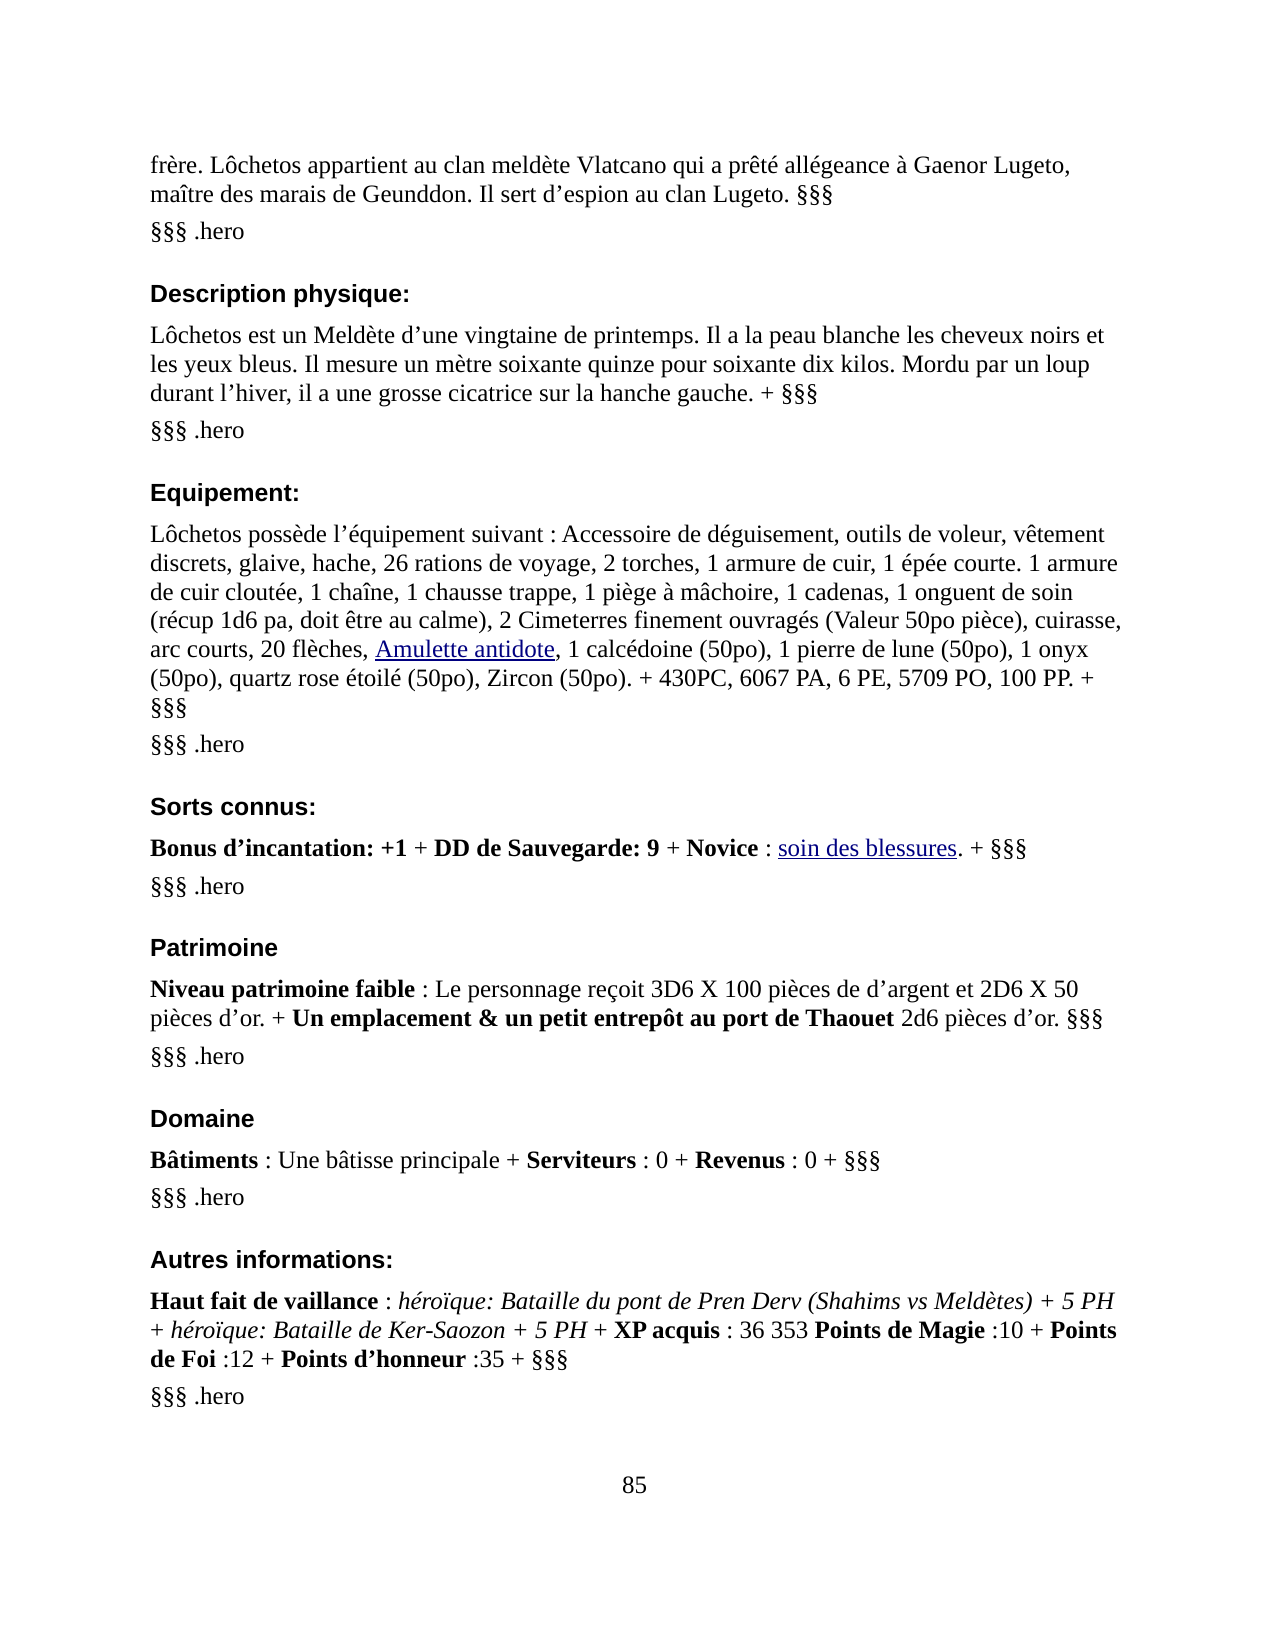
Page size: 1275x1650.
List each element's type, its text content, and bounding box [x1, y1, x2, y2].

text Lôchetos possède l’équipement suivant : Accessoire de déguisement, outils de voleur, vêtement discrets, glaive, hache, 26 rations de voyage, 2 torches, 1 armure de cuir, 1 épée courte. 1 armure de cuir cloutée, 1 chaîne, 1 chausse trappe, 1 piège à mâchoire, 1 cadenas, 1 onguent de soin (récup 1d6 pa, doit être au calme), 2 Cimeterres finement ouvragés (Valeur 50po pièce), cuirasse, arc courts, 20 flèches, Amulette antidote, 1 calcédoine (50po), 1 pierre de lune (50po), 1 onyx (50po), quartz rose étoilé (50po), Zircon (50po). + 430PC, 6067 PA, 6 PE, 5709 PO, 100 PP. + §§§ [150, 519, 1125, 720]
text §§§ .hero [150, 415, 1125, 444]
text §§§ .hero [150, 871, 1125, 899]
text §§§ .hero [150, 1381, 1125, 1410]
text Lôchetos est un Meldète d’une vingtaine de printemps. Il a la peau blanche les cheveux noirs et les yeux bleus. Il mesure un mètre soixante quinze pour soixante dix kilos. Mordu par un loup durant l’hiver, il a une grosse cicatrice sur la hanche gauche. + §§§ [150, 320, 1125, 406]
text Bonus d’incantation: +1 + DD de Sauvegarde: 9 + Novice : soin des blessures. + §§§ [150, 833, 1125, 862]
subtitle Sorts connus: [150, 792, 1125, 821]
subtitle Patrimoine [150, 933, 1125, 962]
subtitle Autres informations: [150, 1245, 1125, 1274]
text Haut fait de vaillance : héroïque: Bataille du pont de Pren Derv (Shahims vs Meldètes) + 5 PH + héroïque: Bataille de Ker-Saozon + 5 PH + XP acquis : 36 353 Points de Magie :10 + Points de Foi :12 + Points d’honneur :35 + §§§ [150, 1286, 1125, 1372]
text §§§ .hero [150, 729, 1125, 758]
text frère. Lôchetos appartient au clan meldète Vlatcano qui a prêté allégeance à Gaenor Lugeto, maître des marais de Geunddon. Il sert d’espion au clan Lugeto. §§§ [150, 150, 1125, 207]
subtitle Description physique: [150, 279, 1125, 308]
text §§§ .hero [150, 1041, 1125, 1070]
text §§§ .hero [150, 216, 1125, 245]
text Niveau patrimoine faible : Le personnage reçoit 3D6 X 100 pièces de d’argent et 2D6 X 50 pièces d’or. + Un emplacement & un petit entrepôt au port de Thaouet 2d6 pièces d’or. §§§ [150, 974, 1125, 1032]
text Bâtiments : Une bâtisse principale + Serviteurs : 0 + Revenus : 0 + §§§ [150, 1145, 1125, 1173]
subtitle Domaine [150, 1104, 1125, 1132]
text §§§ .hero [150, 1182, 1125, 1211]
subtitle Equipement: [150, 478, 1125, 507]
